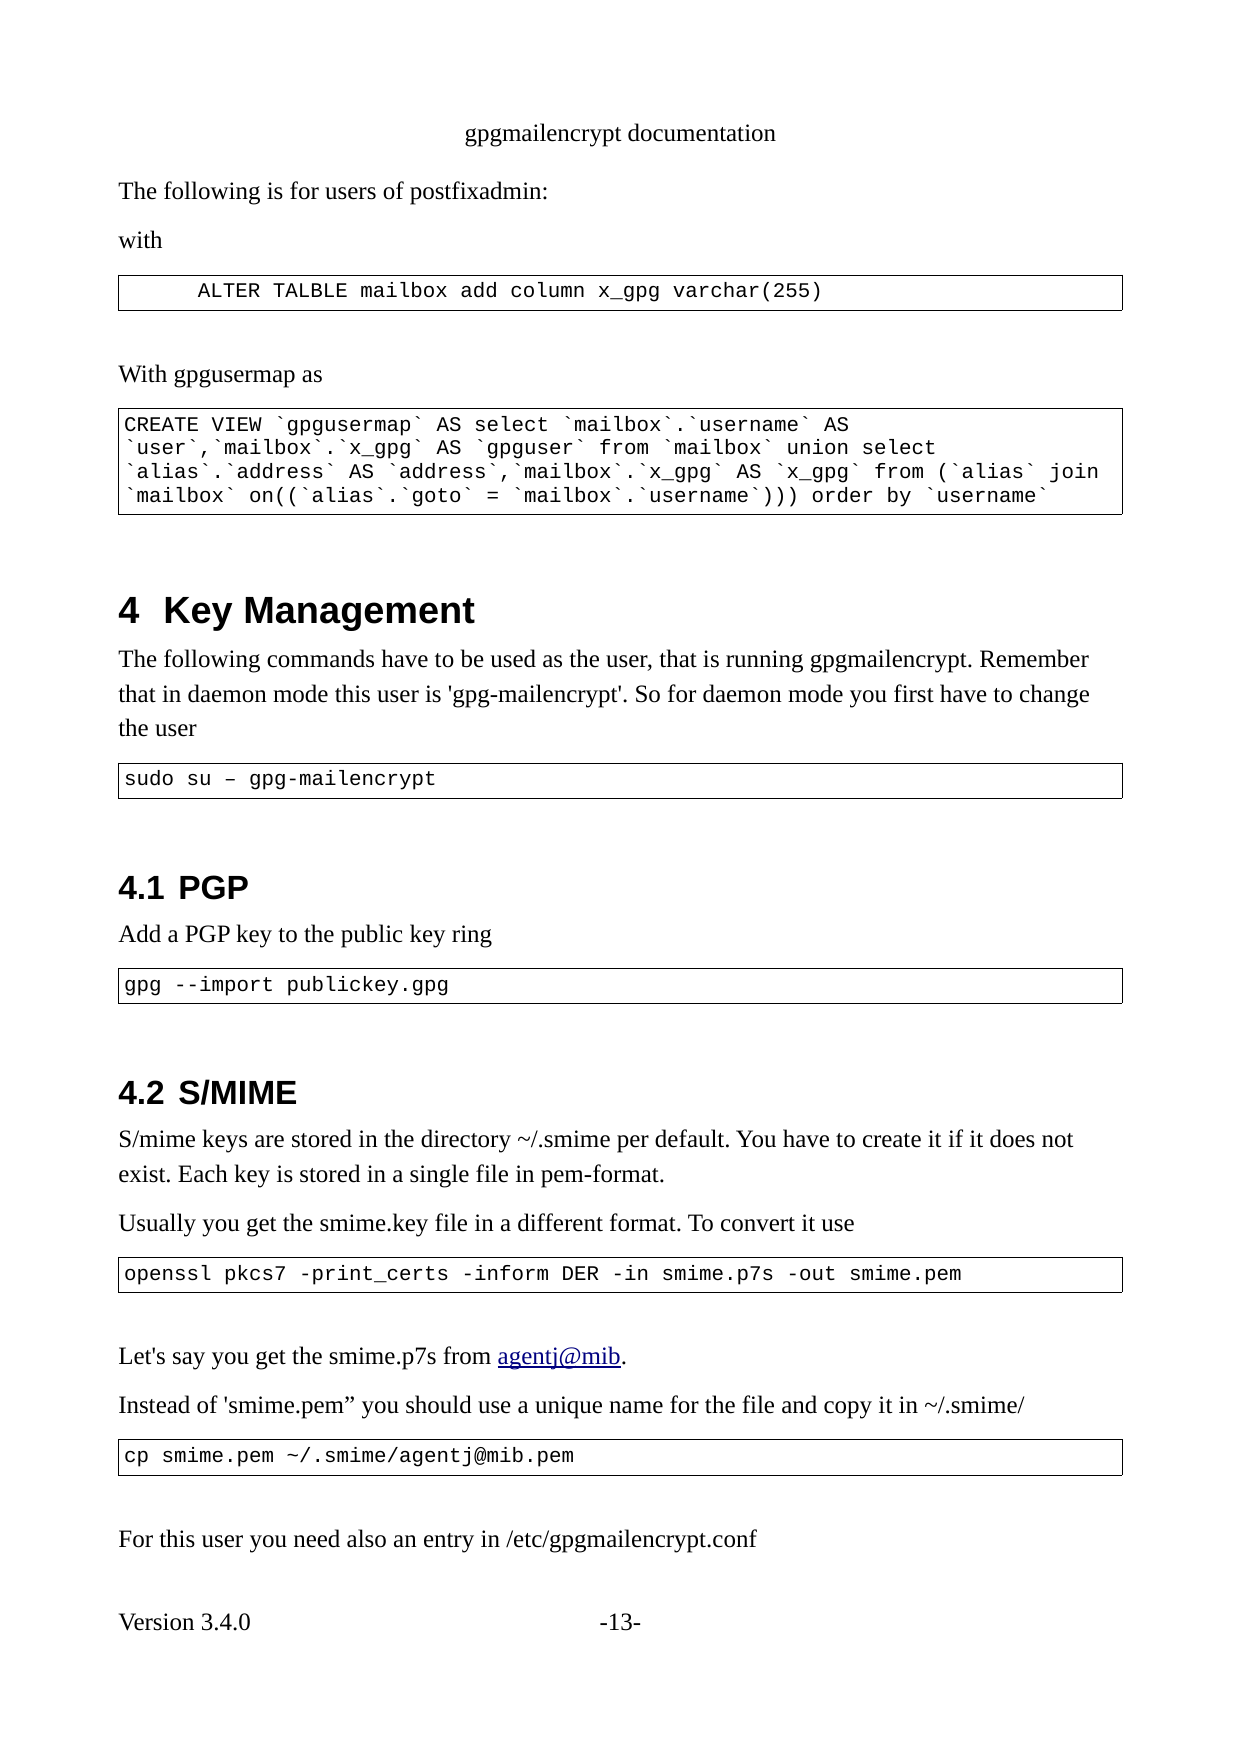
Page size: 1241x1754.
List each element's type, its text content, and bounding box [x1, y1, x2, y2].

subtitle PGP [118, 868, 1122, 906]
table_header sudo su – gpg-mailencrypt [119, 764, 1122, 798]
table_header cp smime.pem ~/.smime/agentj@mib.pem [119, 1440, 1122, 1474]
text Let's say you get the smime.p7s from agentj@mib. [118, 1341, 1122, 1370]
text Add a PGP key to the public key ring [118, 919, 1122, 947]
table_header openssl pkcs7 -print_certs -inform DER -in smime.p7s -out smime.pem [119, 1258, 1122, 1292]
text For this user you need also an entry in /etc/gpgmailencrypt.conf [118, 1524, 1122, 1552]
text The following is for users of postfixadmin: [118, 176, 1122, 205]
text with [118, 225, 1122, 254]
table_header CREATE VIEW `gpgusermap` AS select `mailbox`.`username` AS `user`,`mailbox`.`x_gpg` AS `gpguser` from `mailbox` union select `alias`.`address` AS `address`,`mailbox`.`x_gpg` AS `x_gpg` from (`alias` join `mailbox` on((`alias`.`goto` = `mailbox`.`username`))) order by `username` [119, 409, 1122, 514]
table_header gpg --import publickey.gpg [119, 969, 1122, 1003]
table_header ALTER TALBLE mailbox add column x_gpg varchar(255) [119, 276, 1122, 310]
text With gpgusermap as [118, 359, 1122, 388]
text Usually you get the smime.key file in a different format. To convert it use [118, 1208, 1122, 1236]
text S/mime keys are stored in the directory ~/.smime per default. You have to create it if it does not exist. Each key is stored in a single file in pem-format. [118, 1124, 1122, 1187]
subtitle S/MIME [118, 1073, 1122, 1112]
text Instead of 'smime.pem” you should use a unique name for the file and copy it in ~/.smime/ [118, 1390, 1122, 1419]
subtitle Key Management [118, 588, 1122, 632]
text The following commands have to be used as the user, that is running gpgmailencrypt. Remember that in daemon mode this user is 'gpg-mailencrypt'. So for daemon mode you first have to change the user [118, 644, 1122, 742]
